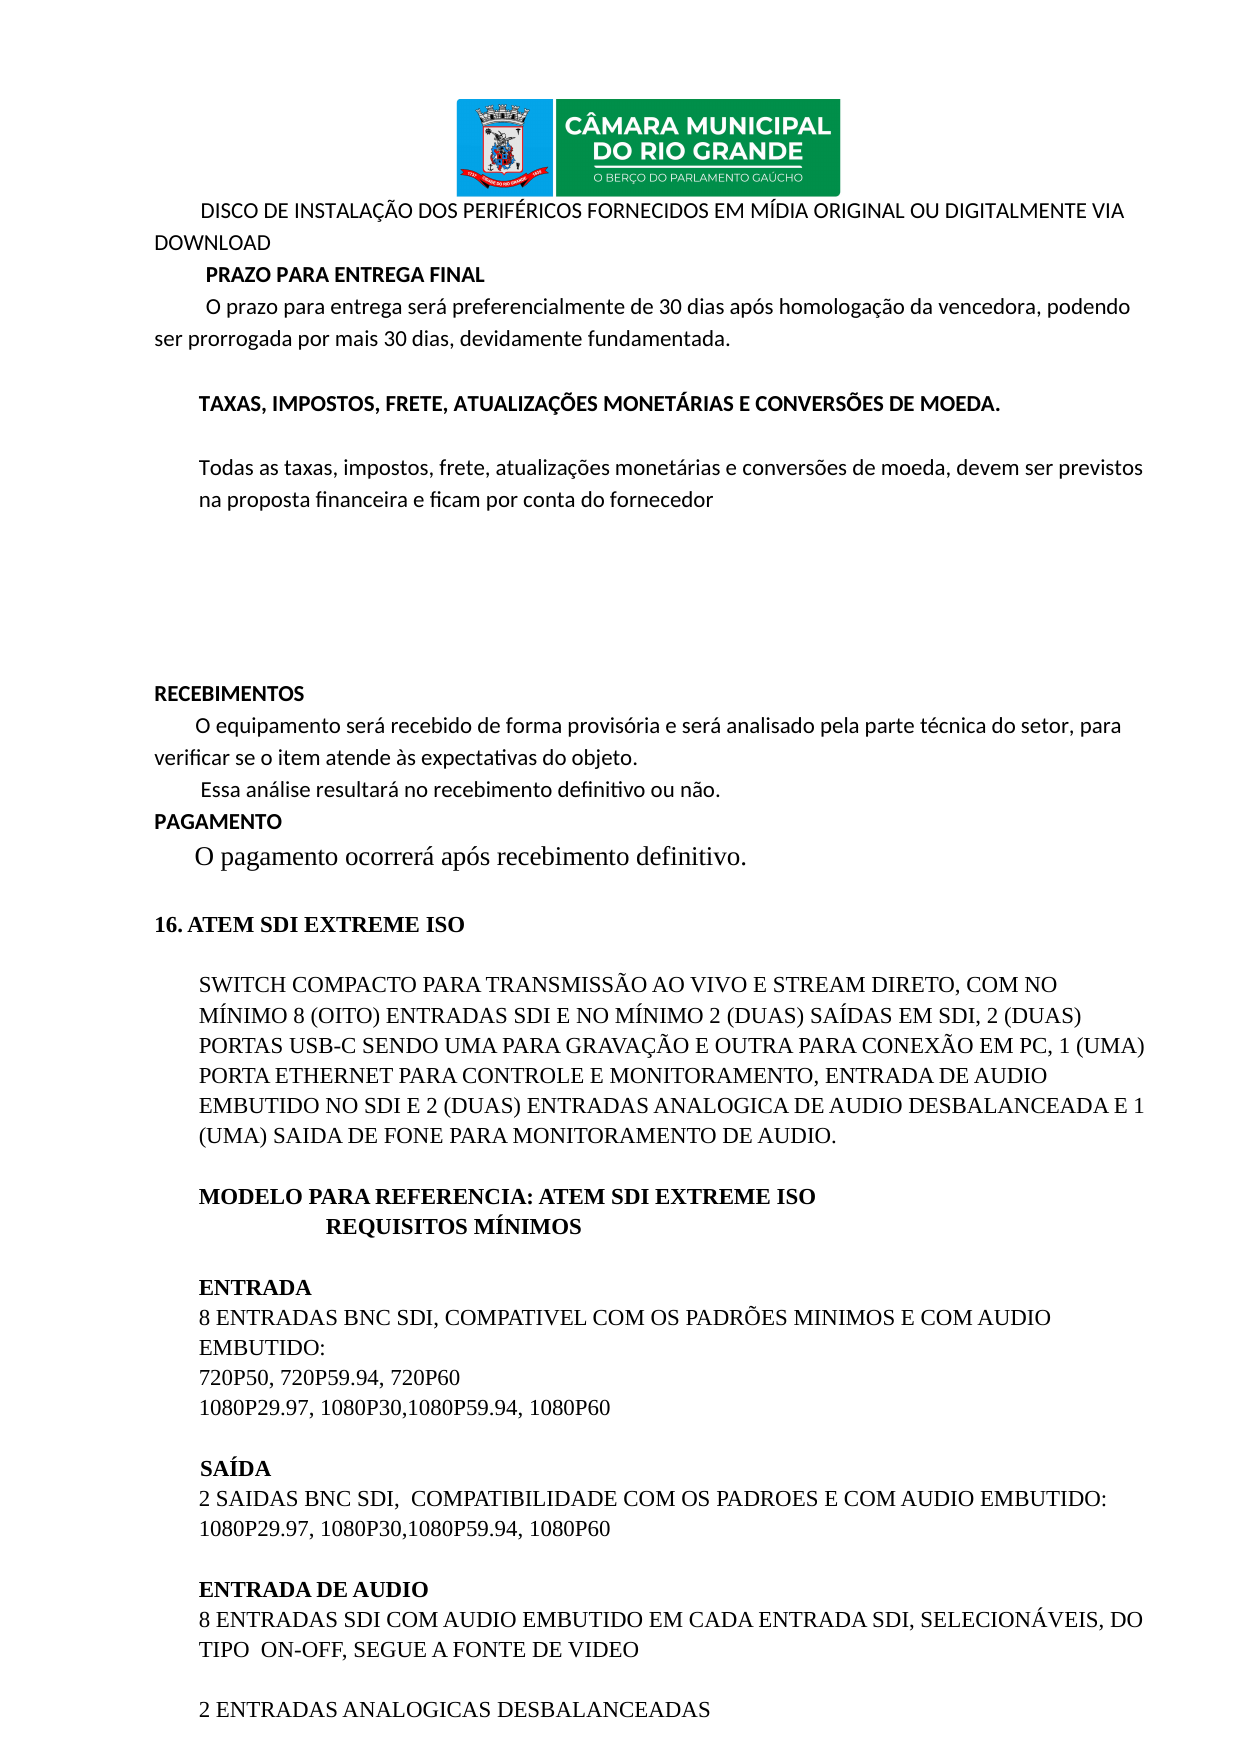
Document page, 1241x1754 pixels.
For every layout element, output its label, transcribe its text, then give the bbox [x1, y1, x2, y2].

picture [554, 99, 842, 196]
text O prazo para entrega será preferencialmente de 30 dias após homologação da vencedora, podendo ser prorrogada por mais 30 dias, devidamente fundamentada. [154, 292, 1148, 353]
text 1080P29.97, 1080P30,1080P59.94, 1080P60 [198, 1394, 1148, 1421]
text REQUISITOS MÍNIMOS [154, 1213, 1148, 1239]
text Essa análise resultará no recebimento definitivo ou não. [154, 775, 1148, 803]
text O pagamento ocorrerá após recebimento definitivo. [154, 839, 1148, 871]
text 16. ATEM SDI EXTREME ISO [154, 911, 1148, 937]
text 2 SAIDAS BNC SDI, COMPATIBILIDADE COM OS PADROES E COM AUDIO EMBUTIDO: [198, 1485, 1148, 1511]
text MODELO PARA REFERENCIA: ATEM SDI EXTREME ISO [198, 1183, 1148, 1209]
text 8 ENTRADAS SDI COM AUDIO EMBUTIDO EM CADA ENTRADA SDI, SELECIONÁVEIS, DO TIPO ON-OFF, SEGUE A FONTE DE VIDEO [198, 1606, 1148, 1662]
text 1080P29.97, 1080P30,1080P59.94, 1080P60 [198, 1515, 1148, 1542]
text SWITCH COMPACTO PARA TRANSMISSÃO AO VIVO E STREAM DIRETO, COM NO MÍNIMO 8 (OITO) ENTRADAS SDI E NO MÍNIMO 2 (DUAS) SAÍDAS EM SDI, 2 (DUAS) PORTAS USB-C SENDO UMA PARA GRAVAÇÃO E OUTRA PARA CONEXÃO EM PC, 1 (UMA) PORTA ETHERNET PARA CONTROLE E MONITORAMENTO, ENTRADA DE AUDIO EMBUTIDO NO SDI E 2 (DUAS) ENTRADAS ANALOGICA DE AUDIO DESBALANCEADA E 1 (UMA) SAIDA DE FONE PARA MONITORAMENTO DE AUDIO. [198, 971, 1148, 1149]
text 2 ENTRADAS ANALOGICAS DESBALANCEADAS [198, 1696, 1148, 1723]
text ENTRADA [198, 1273, 1148, 1300]
text PRAZO PARA ENTREGA FINAL [154, 260, 1148, 288]
text SAÍDA [154, 1455, 1148, 1481]
text O equipamento será recebido de forma provisória e será analisado pela parte técnica do setor, para verificar se o item atende às expectativas do objeto. [154, 711, 1148, 771]
text RECEBIMENTOS [154, 679, 1148, 707]
text ENTRADA DE AUDIO [198, 1576, 1148, 1602]
text Todas as taxas, impostos, frete, atualizações monetárias e conversões de moeda, devem ser previstos na proposta financeira e ficam por conta do fornecedor [198, 453, 1148, 513]
text PAGAMENTO [154, 807, 1148, 835]
text TAXAS, IMPOSTOS, FRETE, ATUALIZAÇÕES MONETÁRIAS E CONVERSÕES DE MOEDA. [198, 389, 1148, 417]
text 8 ENTRADAS BNC SDI, COMPATIVEL COM OS PADRÕES MINIMOS E COM AUDIO EMBUTIDO: [198, 1304, 1148, 1360]
text 720P50, 720P59.94, 720P60 [198, 1364, 1148, 1391]
picture [477, 105, 528, 174]
text DISCO DE INSTALAÇÃO DOS PERIFÉRICOS FORNECIDOS EM MÍDIA ORIGINAL OU DIGITALMENTE VIA DOWNLOAD [154, 196, 1148, 256]
picture [463, 168, 546, 187]
